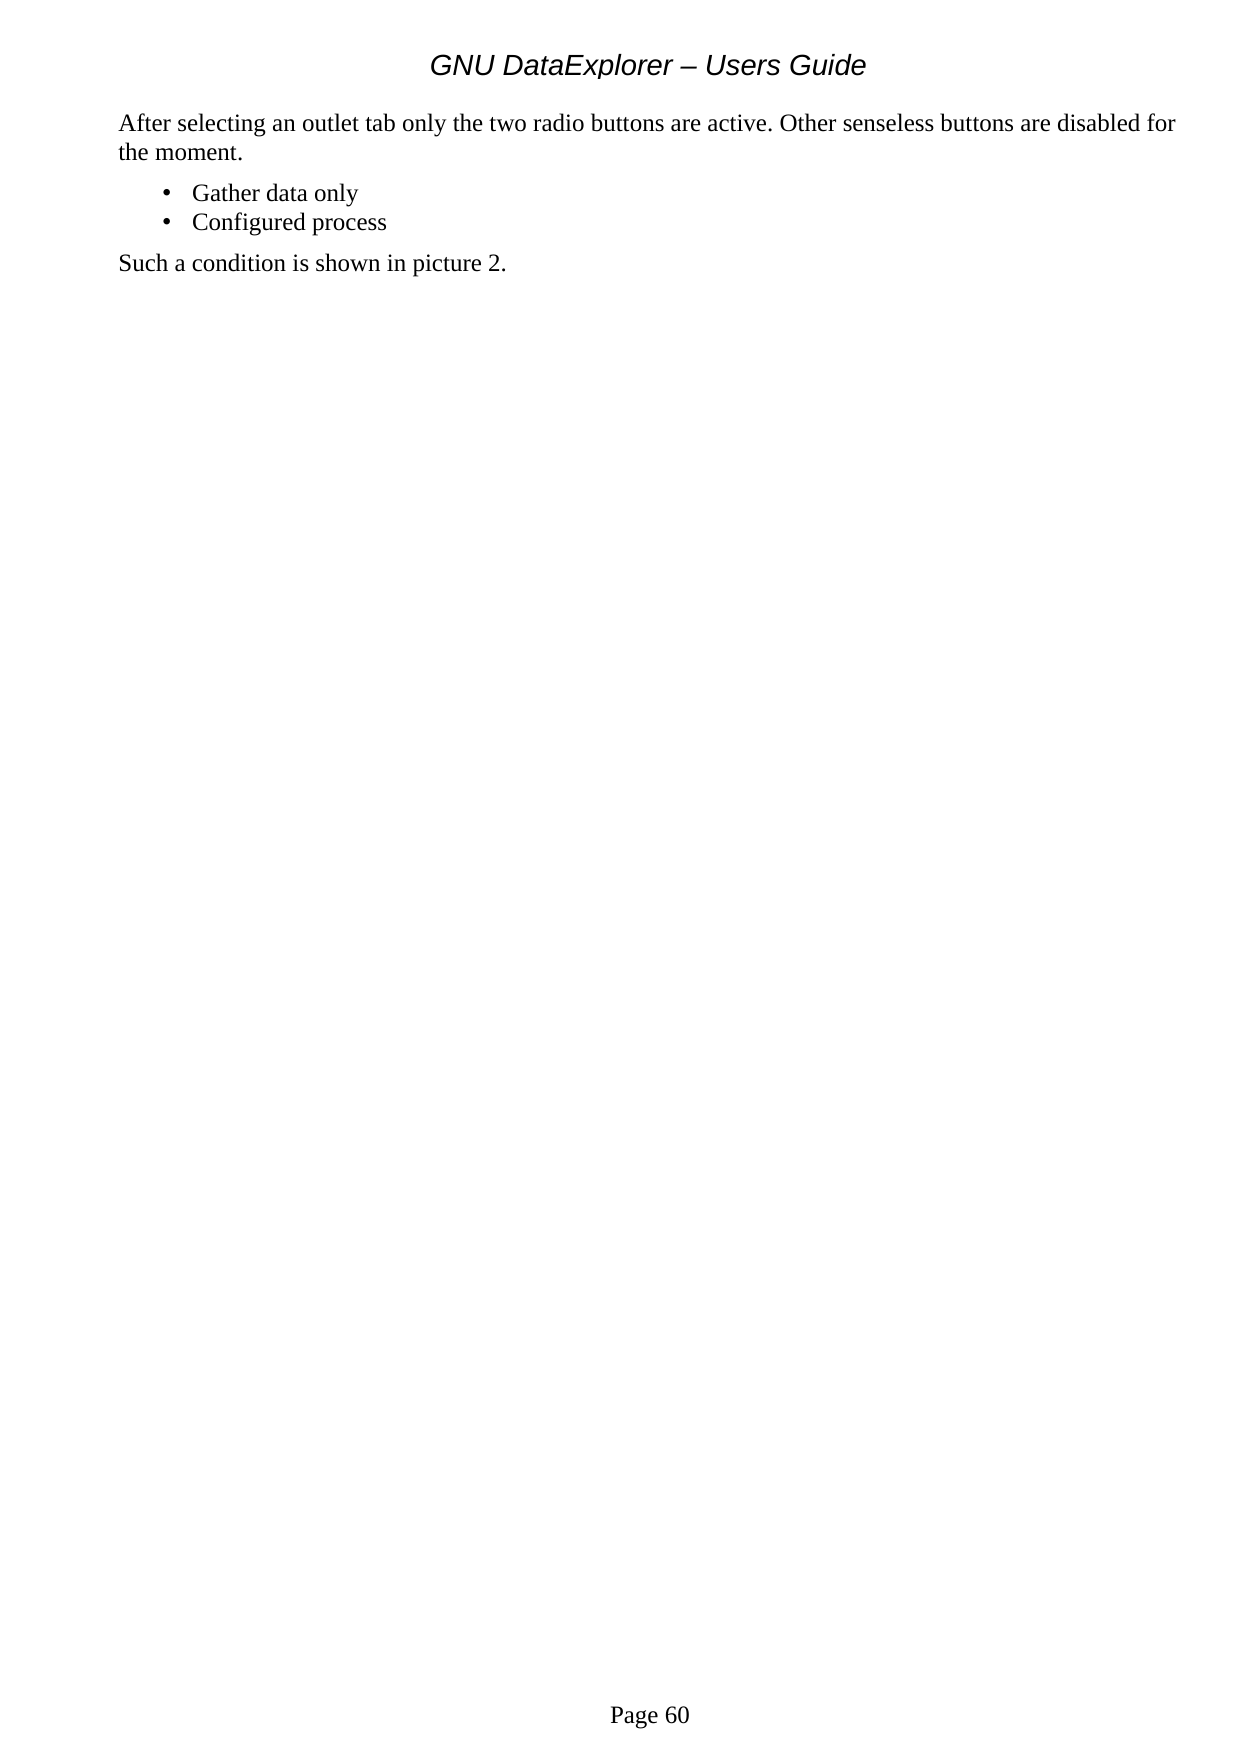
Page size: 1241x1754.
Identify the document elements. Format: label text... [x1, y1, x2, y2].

list Configured process [162, 207, 1181, 235]
text After selecting an outlet tab only the two radio buttons are active. Other senseless buttons are disabled for the moment. [118, 108, 1181, 165]
list Gather data only [162, 178, 1181, 207]
text Such a condition is shown in picture 2. [118, 248, 1181, 277]
